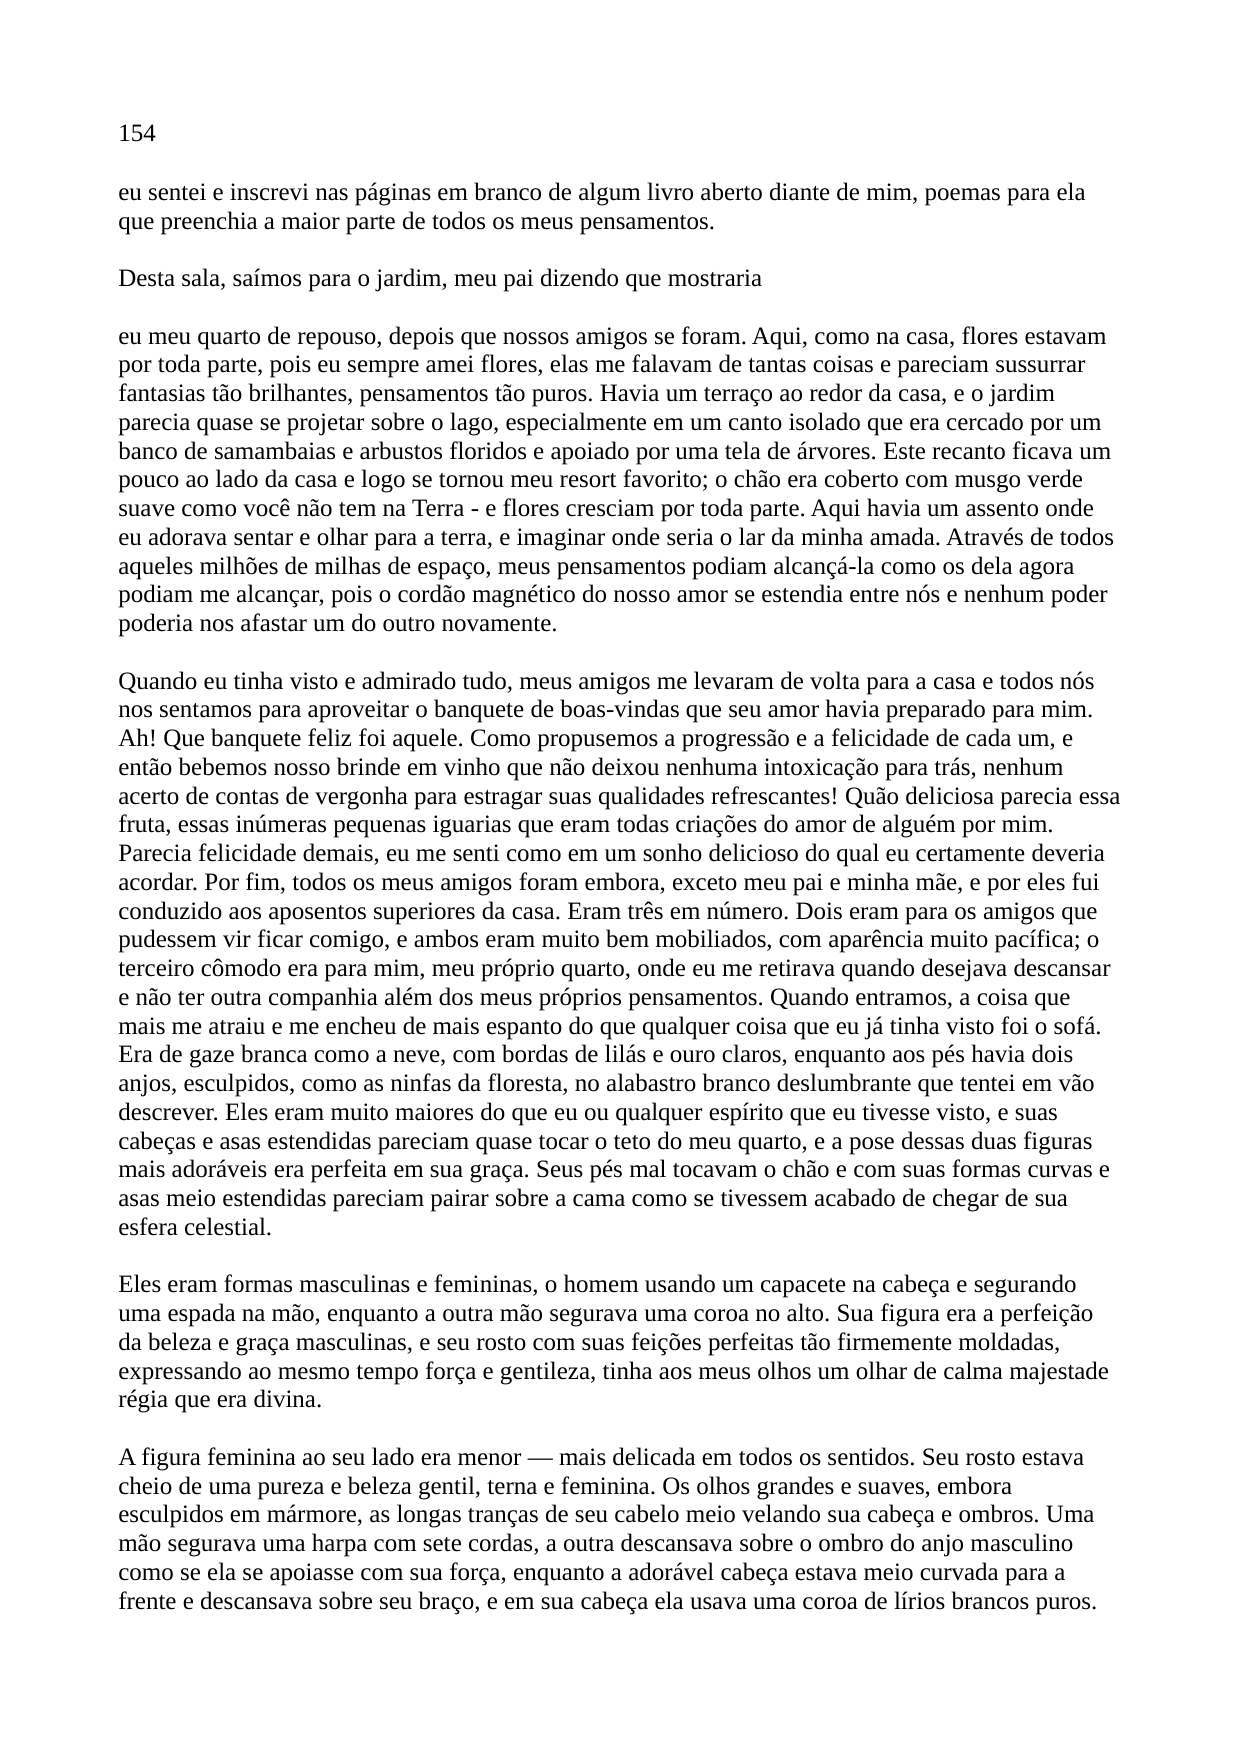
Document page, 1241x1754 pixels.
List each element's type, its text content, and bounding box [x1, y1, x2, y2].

text eu sentei e inscrevi nas páginas em branco de algum livro aberto diante de mim, poemas para ela que preenchia a maior parte de todos os meus pensamentos. [118, 177, 1122, 234]
text eu meu quarto de repouso, depois que nossos amigos se foram. Aqui, como na casa, flores estavam por toda parte, pois eu sempre amei flores, elas me falavam de tantas coisas e pareciam sussurrar fantasias tão brilhantes, pensamentos tão puros. Havia um terraço ao redor da casa, e o jardim parecia quase se projetar sobre o lago, especialmente em um canto isolado que era cercado por um banco de samambaias e arbustos floridos e apoiado por uma tela de árvores. Este recanto ficava um pouco ao lado da casa e logo se tornou meu resort favorito; o chão era coberto com musgo verde suave como você não tem na Terra - e flores cresciam por toda parte. Aqui havia um assento onde eu adorava sentar e olhar para a terra, e imaginar onde seria o lar da minha amada. Através de todos aqueles milhões de milhas de espaço, meus pensamentos podiam alcançá-la como os dela agora podiam me alcançar, pois o cordão magnético do nosso amor se estendia entre nós e nenhum poder poderia nos afastar um do outro novamente. [118, 321, 1122, 637]
text Eles eram formas masculinas e femininas, o homem usando um capacete na cabeça e segurando uma espada na mão, enquanto a outra mão segurava uma coroa no alto. Sua figura era a perfeição da beleza e graça masculinas, e seu rosto com suas feições perfeitas tão firmemente moldadas, expressando ao mesmo tempo força e gentileza, tinha aos meus olhos um olhar de calma majestade régia que era divina. [118, 1269, 1122, 1413]
text A figura feminina ao seu lado era menor — mais delicada em todos os sentidos. Seu rosto estava cheio de uma pureza e beleza gentil, terna e feminina. Os olhos grandes e suaves, embora esculpidos em mármore, as longas tranças de seu cabelo meio velando sua cabeça e ombros. Uma mão segurava uma harpa com sete cordas, a outra descansava sobre o ombro do anjo masculino como se ela se apoiasse com sua força, enquanto a adorável cabeça estava meio curvada para a frente e descansava sobre seu braço, e em sua cabeça ela usava uma coroa de lírios brancos puros. [118, 1442, 1122, 1614]
text Desta sala, saímos para o jardim, meu pai dizendo que mostraria [118, 263, 1122, 292]
text Quando eu tinha visto e admirado tudo, meus amigos me levaram de volta para a casa e todos nós nos sentamos para aproveitar o banquete de boas-vindas que seu amor havia preparado para mim. Ah! Que banquete feliz foi aquele. Como propusemos a progressão e a felicidade de cada um, e então bebemos nosso brinde em vinho que não deixou nenhuma intoxicação para trás, nenhum acerto de contas de vergonha para estragar suas qualidades refrescantes! Quão deliciosa parecia essa fruta, essas inúmeras pequenas iguarias que eram todas criações do amor de alguém por mim. Parecia felicidade demais, eu me senti como em um sonho delicioso do qual eu certamente deveria acordar. Por fim, todos os meus amigos foram embora, exceto meu pai e minha mãe, e por eles fui conduzido aos aposentos superiores da casa. Eram três em número. Dois eram para os amigos que pudessem vir ficar comigo, e ambos eram muito bem mobiliados, com aparência muito pacífica; o terceiro cômodo era para mim, meu próprio quarto, onde eu me retirava quando desejava descansar e não ter outra companhia além dos meus próprios pensamentos. Quando entramos, a coisa que mais me atraiu e me encheu de mais espanto do que qualquer coisa que eu já tinha visto foi o sofá. Era de gaze branca como a neve, com bordas de lilás e ouro claros, enquanto aos pés havia dois anjos, esculpidos, como as ninfas da floresta, no alabastro branco deslumbrante que tentei em vão descrever. Eles eram muito maiores do que eu ou qualquer espírito que eu tivesse visto, e suas cabeças e asas estendidas pareciam quase tocar o teto do meu quarto, e a pose dessas duas figuras mais adoráveis ​​era perfeita em sua graça. Seus pés mal tocavam o chão e com suas formas curvas e asas meio estendidas pareciam pairar sobre a cama como se tivessem acabado de chegar de sua esfera celestial. [118, 666, 1122, 1241]
